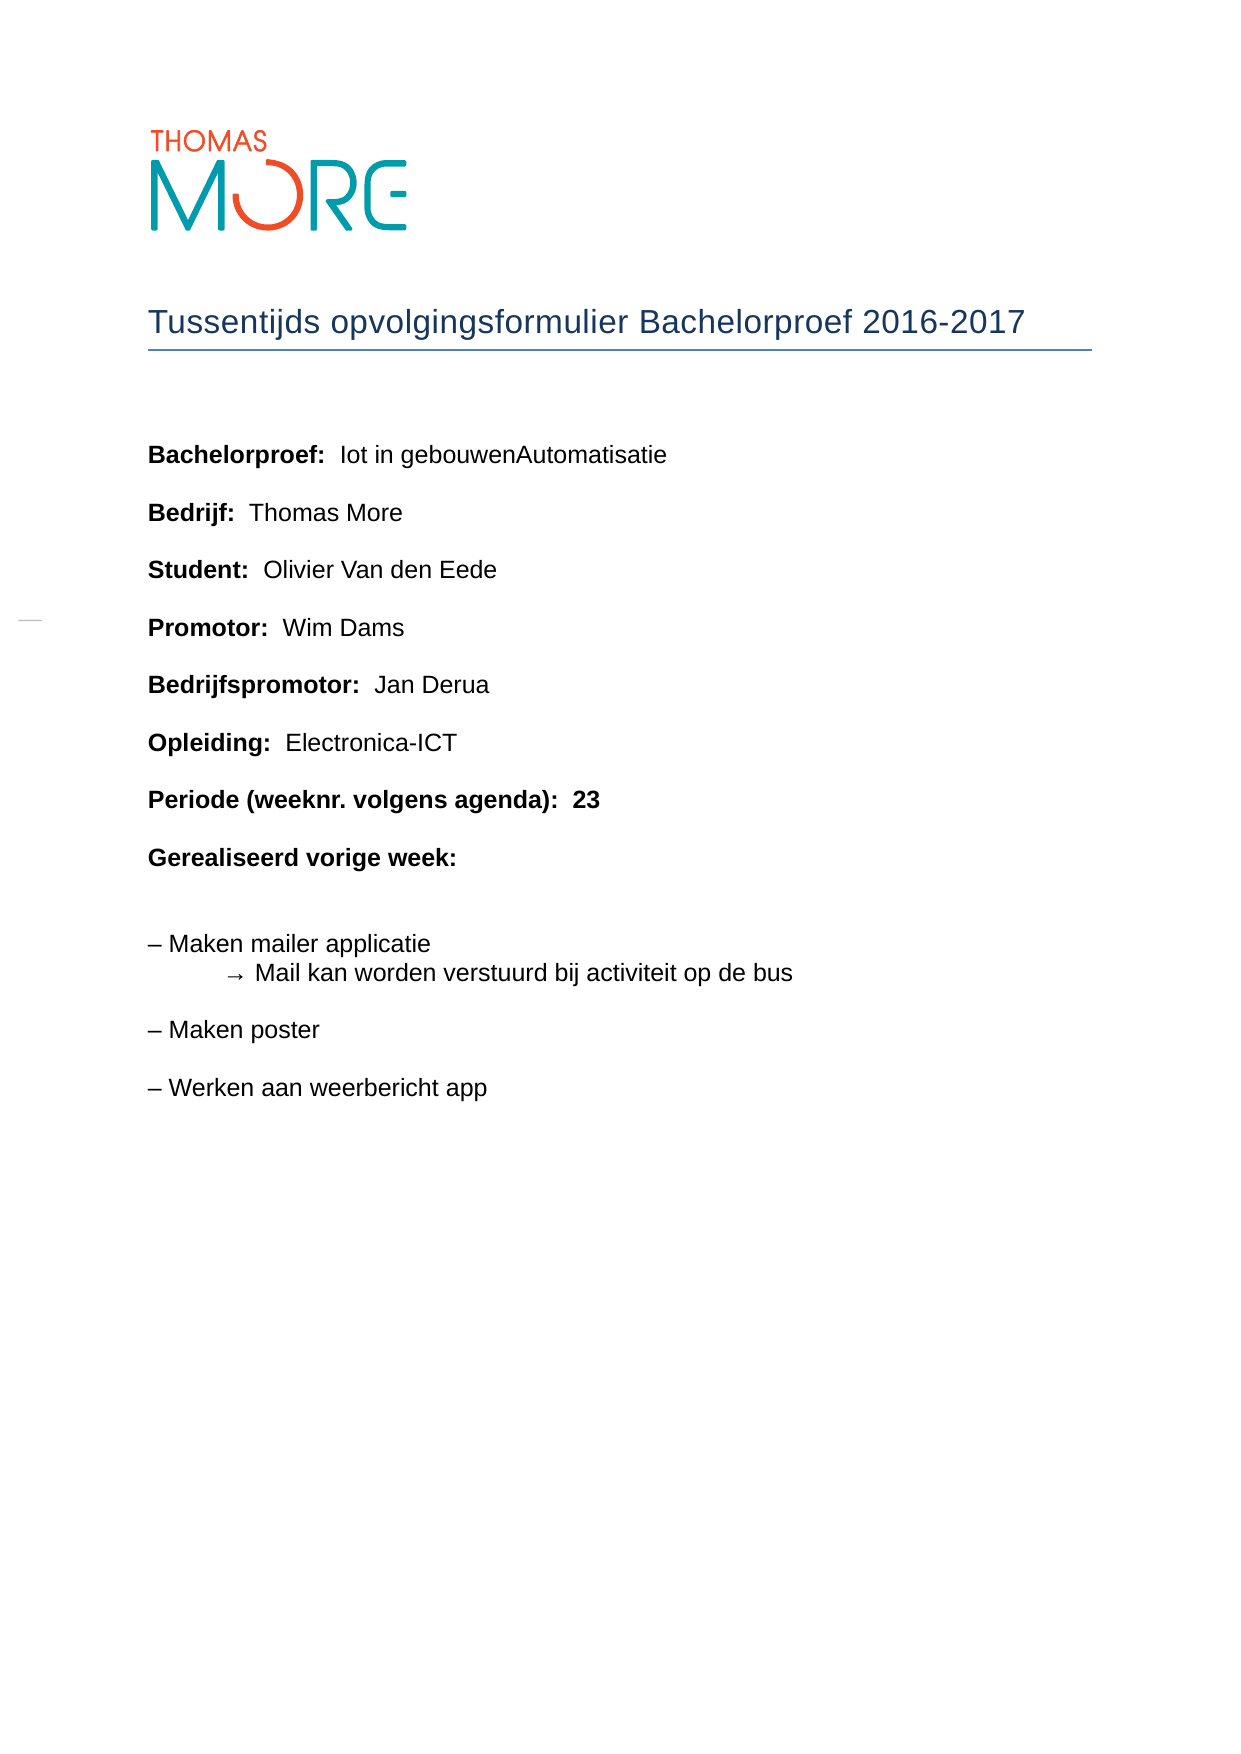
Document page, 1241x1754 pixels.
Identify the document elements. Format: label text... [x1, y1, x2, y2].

title Tussentijds opvolgingsformulier Bachelorproef 2016-2017 [148, 303, 1092, 349]
text __ [18, 598, 66, 622]
text Opleiding: Electronica-ICT [148, 728, 1092, 756]
text Promotor: Wim Dams [148, 613, 1092, 641]
text → Mail kan worden verstuurd bij activiteit op de bus [148, 958, 1092, 986]
text Bedrijf: Thomas More [148, 498, 1092, 526]
text Bachelorproef: Iot in gebouwenAutomatisatie [148, 440, 1092, 469]
text Student: Olivier Van den Eede [148, 555, 1092, 584]
text – Maken mailer applicatie [148, 929, 1092, 958]
text Gerealiseerd vorige week: [148, 843, 1092, 871]
text Periode (weeknr. volgens agenda): 23 [148, 785, 1092, 814]
text Bedrijfspromotor: Jan Derua [148, 670, 1092, 699]
text – Werken aan weerbericht app [148, 1073, 1092, 1101]
text – Maken poster [148, 1015, 1092, 1044]
